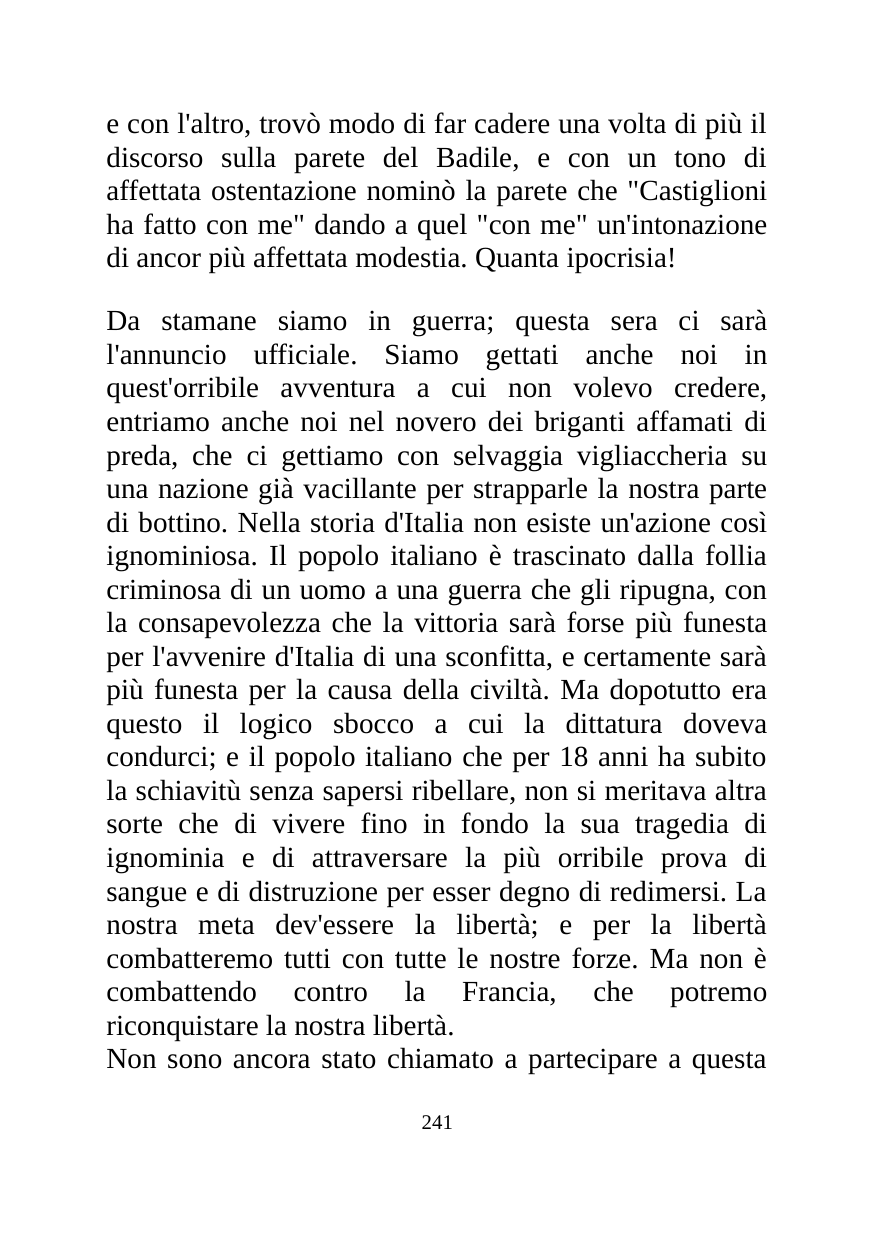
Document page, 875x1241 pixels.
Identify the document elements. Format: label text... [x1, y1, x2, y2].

text Da stamane siamo in guerra; questa sera ci sarà l'annuncio ufficiale. Siamo gettati anche noi in quest'orribile avventura a cui non volevo credere, entriamo anche noi nel novero dei briganti affamati di preda, che ci gettiamo con selvaggia vigliaccheria su una nazione già vacillante per strapparle la nostra parte di bottino. Nella storia d'Italia non esiste un'azione così ignominiosa. Il popolo italiano è trascinato dalla follia criminosa di un uomo a una guerra che gli ripugna, con la consapevolezza che la vittoria sarà forse più funesta per l'avvenire d'Italia di una sconfitta, e certamente sarà più funesta per la causa della civiltà. Ma dopotutto era questo il logico sbocco a cui la dittatura doveva condurci; e il popolo italiano che per 18 anni ha subito la schiavitù senza sapersi ribellare, non si meritava altra sorte che di vivere fino in fondo la sua tragedia di ignominia e di attraversare la più orribile prova di sangue e di distruzione per esser degno di redimersi. La nostra meta dev'essere la libertà; e per la libertà combatteremo tutti con tutte le nostre forze. Ma non è combattendo contro la Francia, che potremo riconquistare la nostra libertà. [106, 303, 768, 1041]
text Non sono ancora stato chiamato a partecipare a questa [106, 1041, 768, 1075]
text e con l'altro, trovò modo di far cadere una volta di più il discorso sulla parete del Badile, e con un tono di affettata ostentazione nominò la parete che "Castiglioni ha fatto con me" dando a quel "con me" un'intonazione di ancor più affettata modestia. Quanta ipocrisia! [106, 106, 768, 274]
